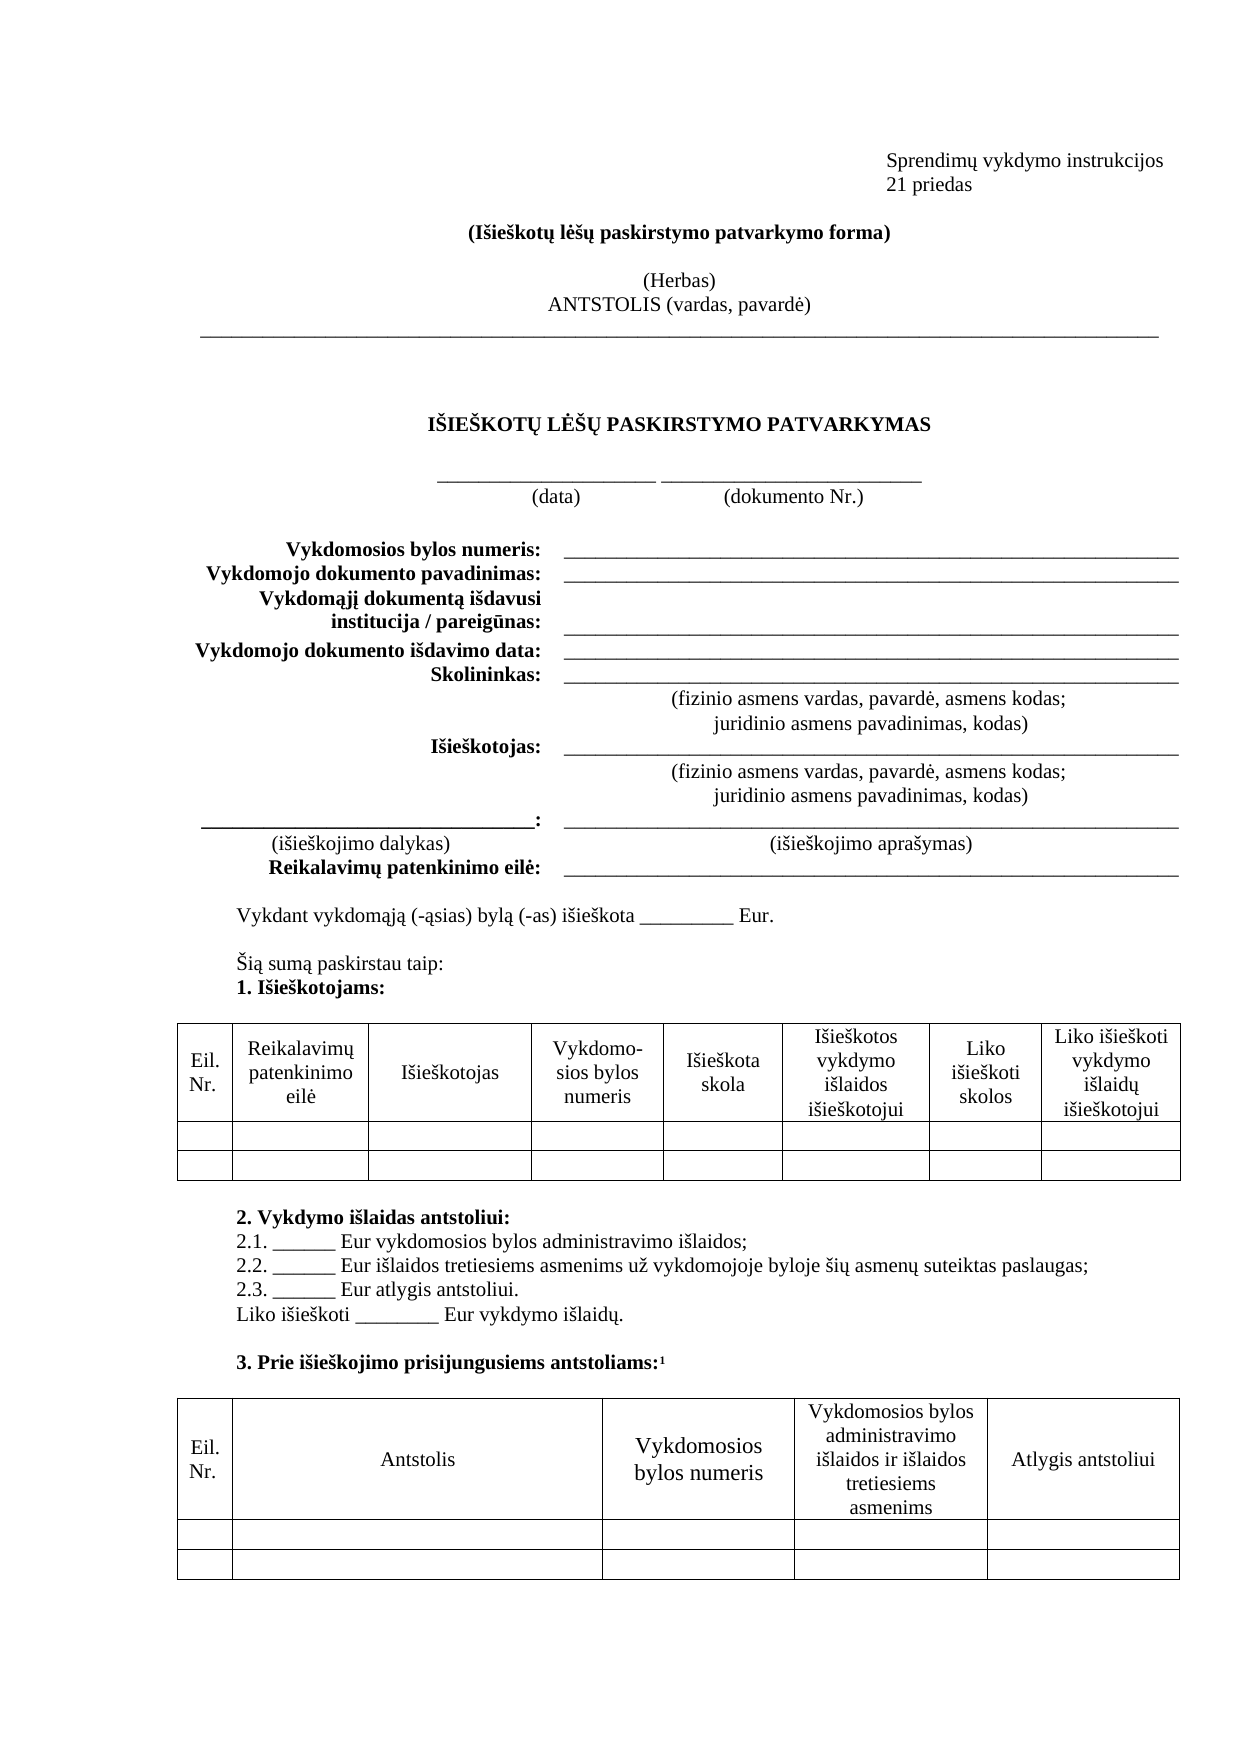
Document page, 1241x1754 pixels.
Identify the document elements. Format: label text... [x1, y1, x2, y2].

table_header Vykdomosios bylos numeris [603, 1399, 794, 1519]
table_cell [988, 1520, 1179, 1549]
text ANTSTOLIS (vardas, pavardė) [177, 292, 1181, 316]
table_header Vykdomosios bylos numeris: [169, 537, 553, 561]
table_cell ___________________________________________________________ [553, 585, 1190, 638]
table_cell ___________________________________________________________ (fizinio asmens vardas, pavardė, asmens kodas; juridinio asmens pavadinimas, kodas) [553, 735, 1190, 807]
text 2.1. ______ Eur vykdomosios bylos administravimo išlaidos; [177, 1229, 1181, 1253]
table_cell [532, 1122, 663, 1150]
table_cell [1042, 1122, 1180, 1150]
table_header Eil. Nr. [178, 1399, 232, 1519]
table_header Išieškotos vykdymo išlaidos išieškotojui [783, 1024, 929, 1121]
table_cell Skolininkas: [169, 662, 553, 734]
table_cell [233, 1151, 368, 1180]
text 2. Vykdymo išlaidas antstoliui: [177, 1205, 1181, 1229]
text Liko išieškoti ________ Eur vykdymo išlaidų. [177, 1301, 1181, 1326]
table_cell [664, 1122, 782, 1150]
table_cell [603, 1550, 794, 1579]
text 2.2. ______ Eur išlaidos tretiesiems asmenims už vykdomojoje byloje šių asmenų suteiktas paslaugas; [177, 1253, 1181, 1277]
table_header Atlygis antstoliui [988, 1399, 1179, 1519]
table_header Vykdomosios bylos administravimo išlaidos ir išlaidos tretiesiems asmenims [795, 1399, 987, 1519]
table_cell [783, 1122, 929, 1150]
table_header Išieškota skola [664, 1024, 782, 1121]
table_cell [532, 1151, 663, 1180]
text IŠIEŠKOTŲ LĖŠŲ PASKIRSTYMO PATVARKYMAS [177, 412, 1181, 436]
table_header Išieškotojas [369, 1024, 531, 1121]
table_cell [178, 1520, 232, 1549]
table_cell Vykdomąjį dokumentą išdavusi institucija / pareigūnas: [169, 585, 553, 638]
table_cell [178, 1550, 232, 1579]
text _____________________ _________________________ [177, 460, 1181, 484]
table_cell ___________________________________________________________ [553, 561, 1190, 585]
text Šią sumą paskirstau taip: [177, 951, 1181, 975]
table_header Eil. Nr. [178, 1024, 232, 1121]
table_cell [795, 1550, 987, 1579]
table_cell [664, 1151, 782, 1180]
table_cell Reikalavimų patenkinimo eilė: [169, 855, 553, 879]
table_cell ___________________________________________________________ [553, 638, 1190, 662]
table_cell ___________________________________________________________ (fizinio asmens vardas, pavardė, asmens kodas; juridinio asmens pavadinimas, kodas) [553, 662, 1190, 734]
table_header ___________________________________________________________ [553, 537, 1190, 561]
text 2.3. ______ Eur atlygis antstoliui. [177, 1277, 1181, 1301]
text Sprendimų vykdymo instrukcijos [177, 148, 1181, 172]
table_cell [369, 1122, 531, 1150]
table_cell ___________________________________________________________ [553, 855, 1190, 879]
text ____________________________________________________________________________________________ [177, 316, 1181, 340]
table_header Vykdomo-sios bylos numeris [532, 1024, 663, 1121]
table_cell ________________________________: (išieškojimo dalykas) [169, 807, 553, 855]
text (Išieškotų lėšų paskirstymo patvarkymo forma) [177, 220, 1181, 244]
table_cell [233, 1550, 602, 1579]
table_cell ___________________________________________________________ (išieškojimo aprašymas) [553, 807, 1190, 855]
table_cell [783, 1151, 929, 1180]
table_cell Vykdomojo dokumento pavadinimas: [169, 561, 553, 585]
table_cell [795, 1520, 987, 1549]
table_cell [603, 1520, 794, 1549]
table_cell [988, 1550, 1179, 1579]
table_cell Vykdomojo dokumento išdavimo data: [169, 638, 553, 662]
table_cell [178, 1122, 232, 1150]
text (data) (dokumento Nr.) [177, 484, 1181, 508]
table_header Reikalavimų patenkinimo eilė [233, 1024, 368, 1121]
table_cell [369, 1151, 531, 1180]
table_cell [930, 1151, 1041, 1180]
table_header Antstolis [233, 1399, 602, 1519]
table_cell [178, 1151, 232, 1180]
text Vykdant vykdomąją (-ąsias) bylą (-as) išieškota _________ Eur. [177, 903, 1181, 927]
table_cell [930, 1122, 1041, 1150]
text 21 priedas [177, 172, 1181, 196]
table_cell [233, 1122, 368, 1150]
text (Herbas) [177, 268, 1181, 292]
table_header Liko išieškoti skolos [930, 1024, 1041, 1121]
table_header Liko išieškoti vykdymo išlaidų išieškotojui [1042, 1024, 1180, 1121]
table_cell Išieškotojas: [169, 735, 553, 807]
table_cell [233, 1520, 602, 1549]
text 3. Prie išieškojimo prisijungusiems antstoliams:1 [177, 1349, 1181, 1374]
table_cell [1042, 1151, 1180, 1180]
text 1. Išieškotojams: [177, 975, 1181, 999]
